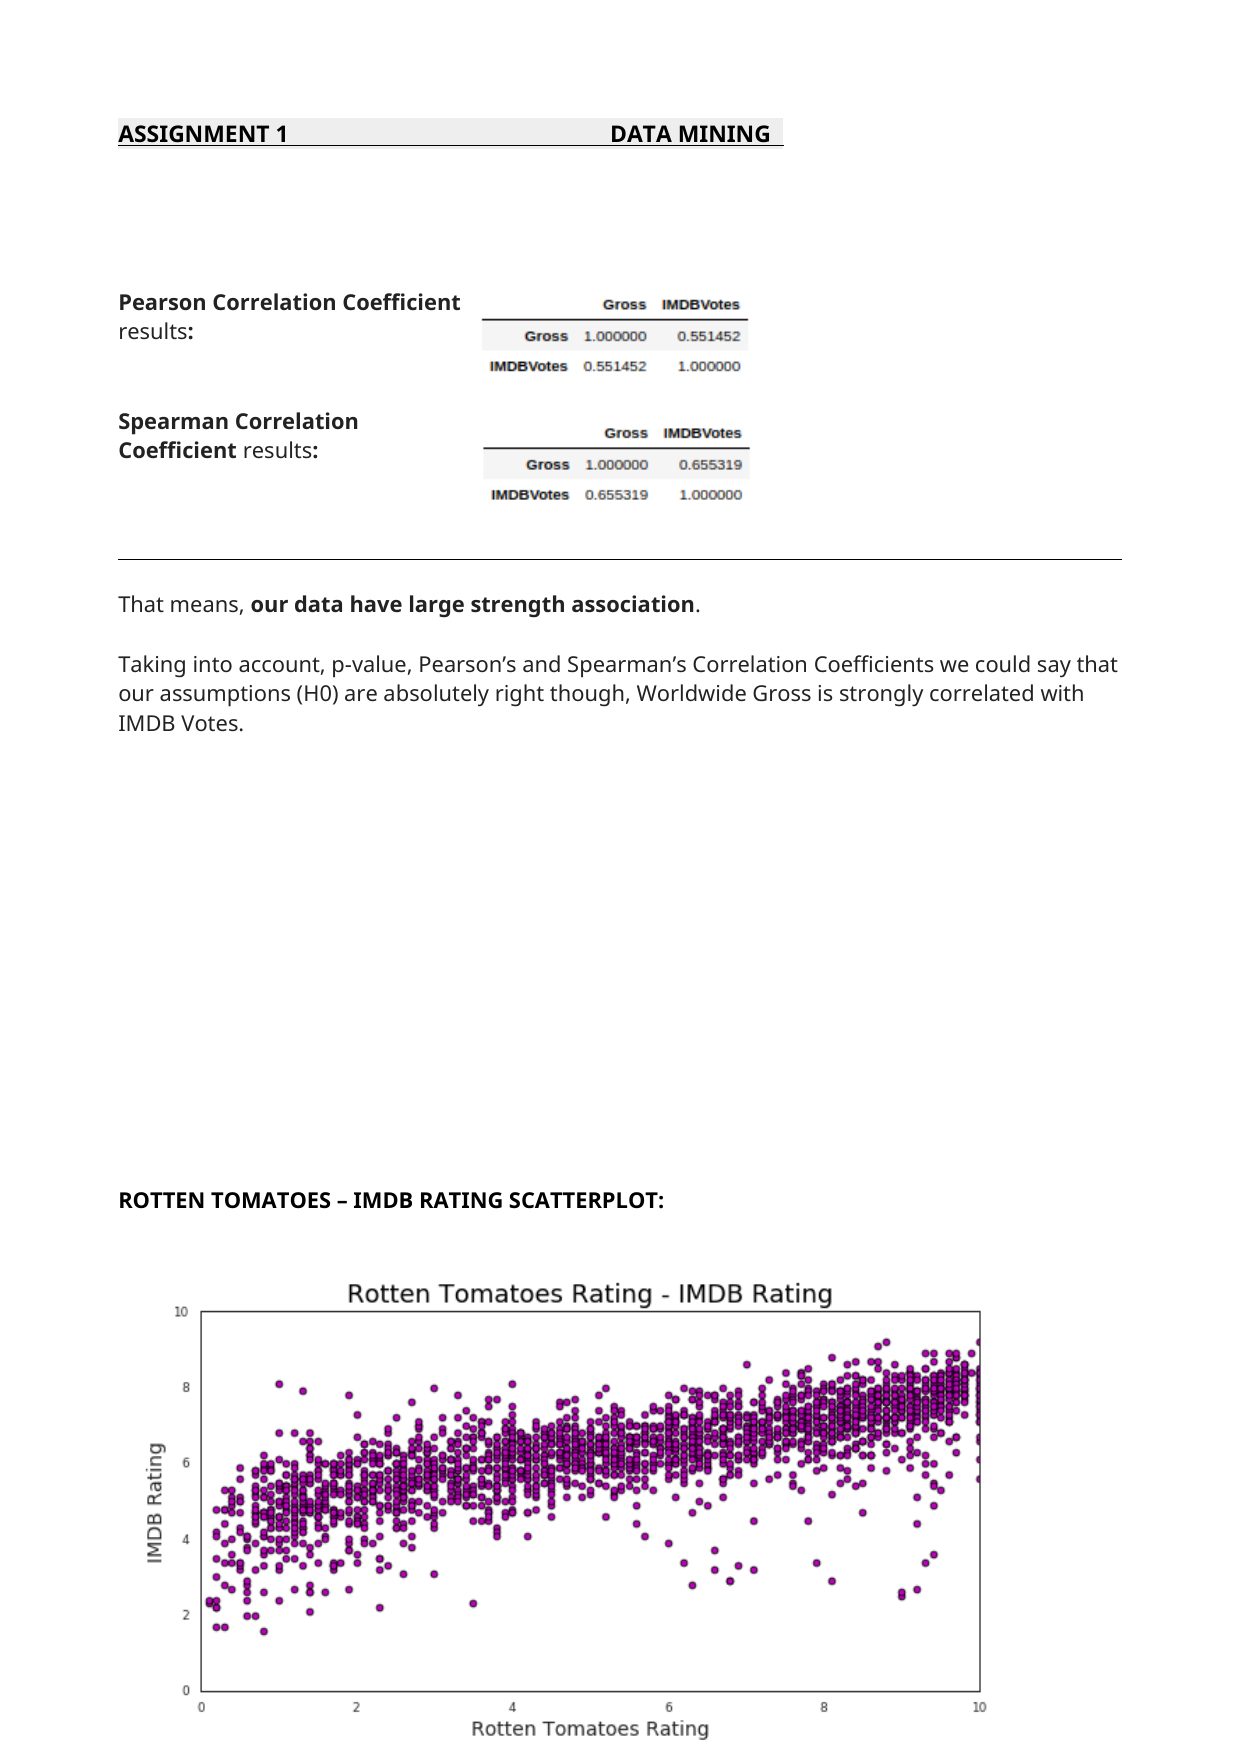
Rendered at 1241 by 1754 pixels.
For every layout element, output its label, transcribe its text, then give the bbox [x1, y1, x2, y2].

text Spearman Correlation Coefficient results: [118, 406, 479, 465]
text [764, 287, 1122, 346]
picture [479, 405, 761, 511]
picture [76, 1251, 1080, 1754]
text [761, 406, 1122, 465]
text That means, our data have large strength association. [118, 589, 1122, 619]
text Taking into account, p-value, Pearson’s and Spearman’s Correlation Coefficients we could say that our assumptions (H0) are absolutely right though, Worldwide Gross is strongly correlated with IMDB Votes. [118, 648, 1122, 738]
text ROTTEN TOMATOES – IMDB RATING SCATTERPLOT: [118, 1185, 1122, 1214]
text Pearson Correlation Coefficient results: [118, 287, 476, 346]
picture [476, 286, 764, 384]
